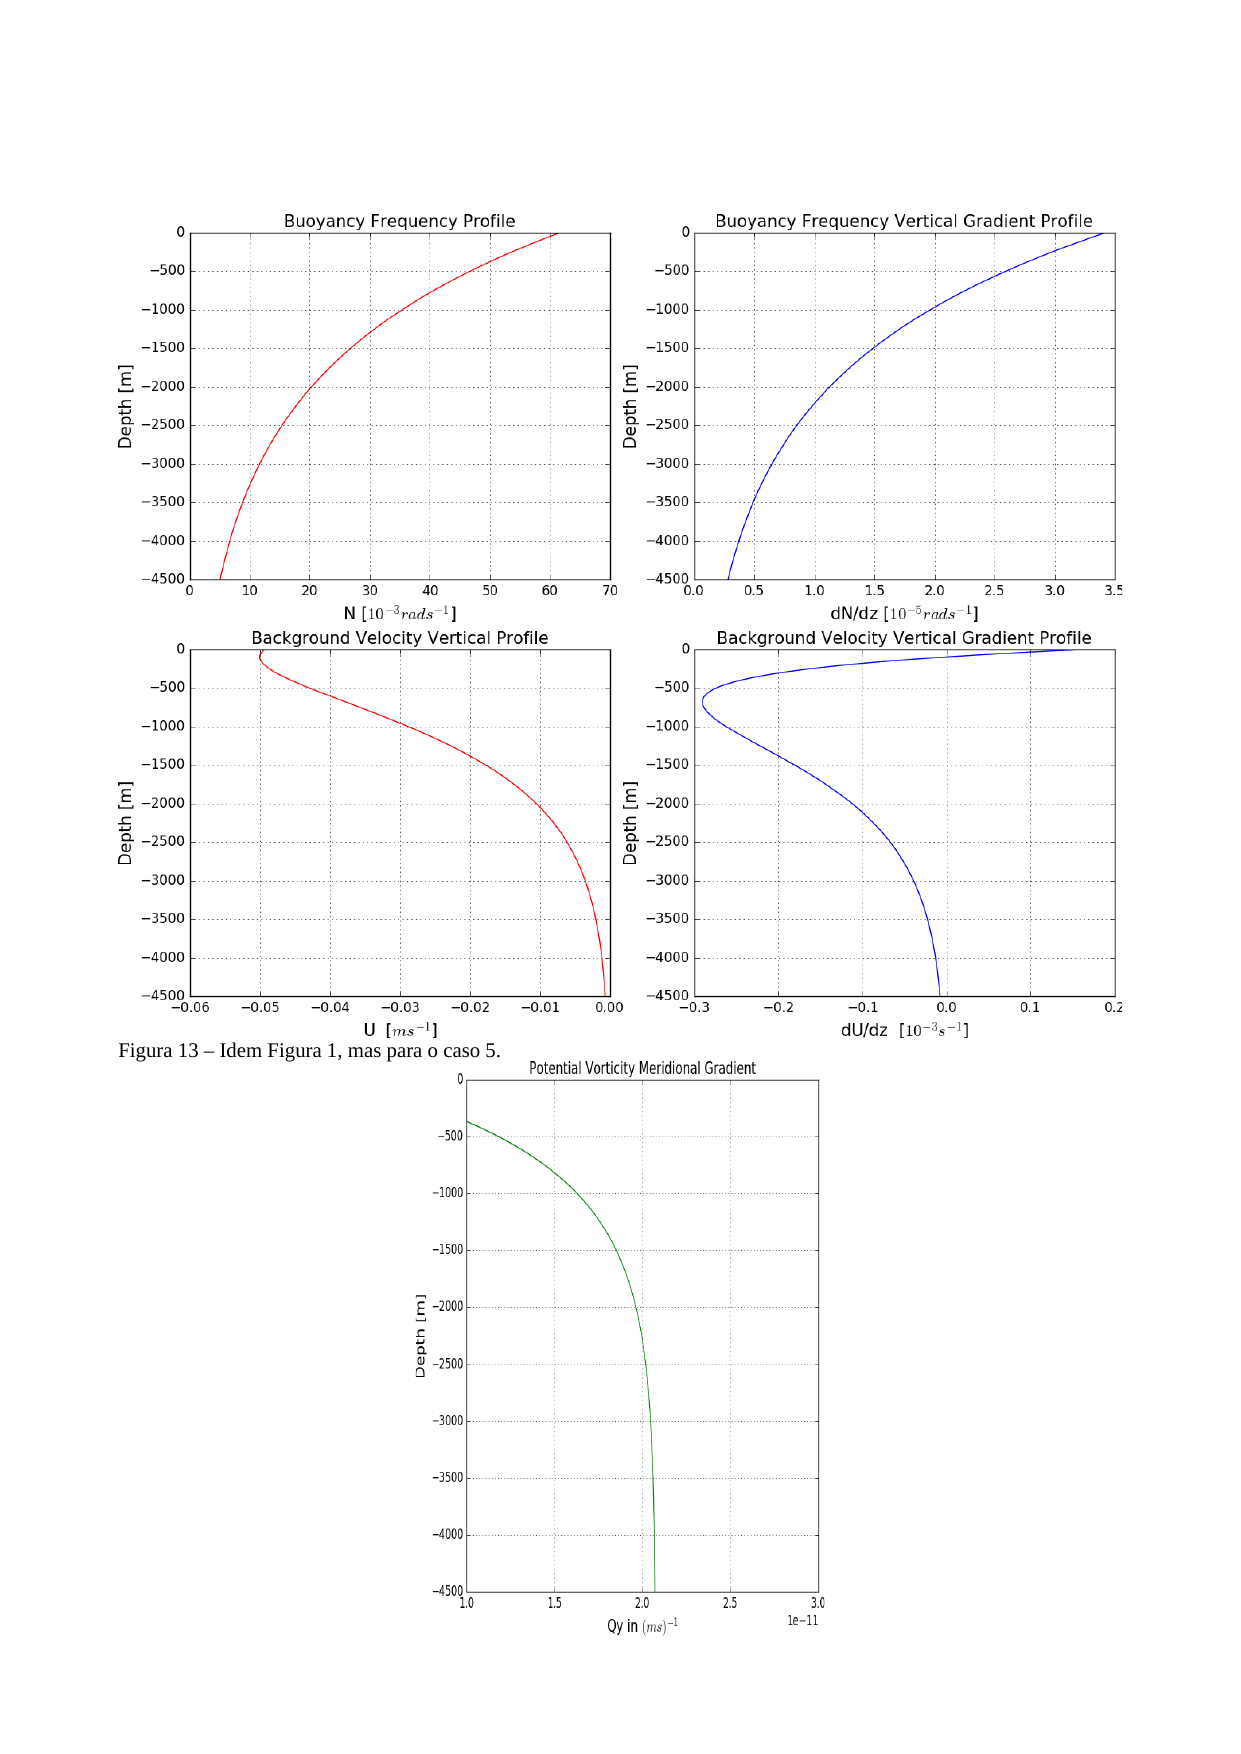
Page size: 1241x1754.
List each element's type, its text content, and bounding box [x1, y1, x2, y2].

picture [118, 214, 1123, 1038]
picture [415, 1061, 825, 1636]
text Figura 13 – Idem Figura 1, mas para o caso 5. [118, 1038, 1122, 1062]
